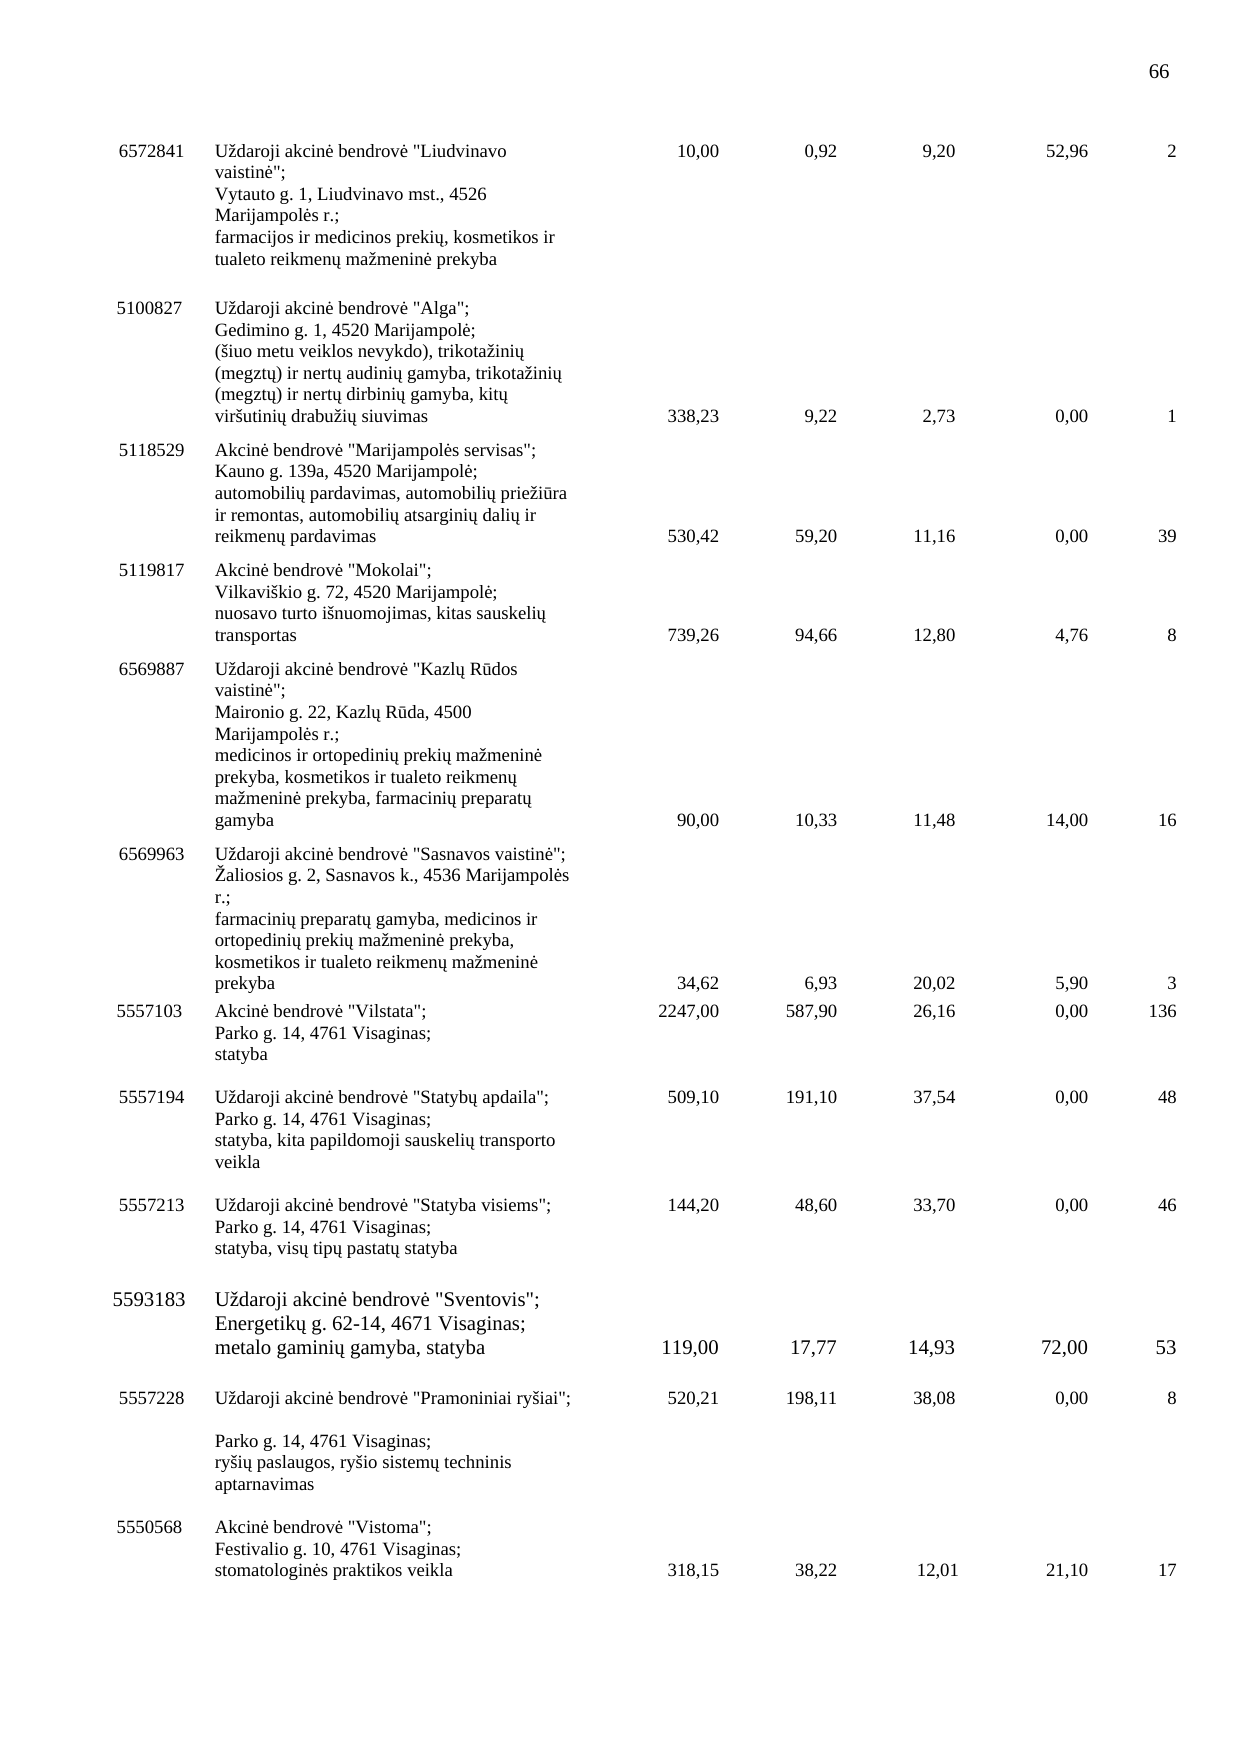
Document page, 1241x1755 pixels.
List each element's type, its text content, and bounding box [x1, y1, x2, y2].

table_cell Uždaroji akcinė bendrovė "Statyba visiems"; Parko g. 14, 4761 Visaginas; statyba, visų tipų pastatų statyba [203, 1194, 587, 1280]
table_cell 2,73 [853, 291, 971, 432]
table_cell 5557103 [100, 1000, 203, 1086]
table_cell 5550568 [100, 1516, 203, 1602]
table_cell 338,23 [587, 291, 735, 432]
table_cell 20,02 [853, 837, 971, 1000]
table_cell 6572841 [100, 140, 203, 291]
table_cell 21,10 [975, 1516, 1104, 1602]
table_cell Uždaroji akcinė bendrovė "Sasnavos vaistinė"; Žaliosios g. 2, Sasnavos k., 4536 Marijampolės r.; farmacinių preparatų gamyba, medicinos ir ortopedinių prekių mažmeninė prekyba, kosmetikos ir tualeto reikmenų mažmeninė prekyba [203, 837, 587, 1000]
table_cell 0,00 [971, 1387, 1104, 1516]
table_cell [971, 1365, 1104, 1387]
table_cell 3 [1104, 837, 1192, 1000]
table_cell Akcinė bendrovė "Vistoma"; Festivalio g. 10, 4761 Visaginas; stomatologinės praktikos veikla [203, 1516, 587, 1602]
table_cell 2247,00 [587, 1000, 735, 1086]
table_cell 119,00 [587, 1280, 735, 1365]
table_cell [100, 118, 203, 140]
table_cell 1 [1104, 291, 1192, 432]
table_cell 39 [1104, 433, 1192, 553]
table_cell 10,00 [587, 140, 735, 291]
table_cell Uždaroji akcinė bendrovė "Liudvinavo vaistinė"; Vytauto g. 1, Liudvinavo mst., 4526 Marijampolės r.; farmacijos ir medicinos prekių, kosmetikos ir tualeto reikmenų mažmeninė prekyba [203, 140, 587, 291]
table_cell 5557213 [100, 1194, 203, 1280]
table_cell 14,93 [853, 1280, 971, 1365]
table_cell 48,60 [735, 1194, 853, 1280]
table_cell 587,90 [735, 1000, 853, 1086]
table_cell 0,92 [735, 140, 853, 291]
table_cell 198,11 [735, 1387, 853, 1516]
table_cell [587, 118, 735, 140]
table_cell 12,80 [853, 553, 971, 652]
table_cell 0,00 [971, 1194, 1104, 1280]
table_cell [853, 118, 971, 140]
table_cell Akcinė bendrovė "Marijampolės servisas"; Kauno g. 139a, 4520 Marijampolė; automobilių pardavimas, automobilių priežiūra ir remontas, automobilių atsarginių dalių ir reikmenų pardavimas [203, 433, 587, 553]
table_cell 17 [1104, 1516, 1192, 1602]
table_cell 53 [1104, 1280, 1192, 1365]
table_cell 318,15 [587, 1516, 735, 1602]
table_cell 5100827 [100, 291, 203, 432]
table_cell [587, 1365, 735, 1387]
table_cell 9,22 [735, 291, 853, 432]
table_cell 6569887 [100, 652, 203, 837]
table_cell Uždaroji akcinė bendrovė "Pramoniniai ryšiai"; Parko g. 14, 4761 Visaginas; ryšių paslaugos, ryšio sistemų techninis aptarnavimas [203, 1387, 587, 1516]
table_cell [203, 1365, 587, 1387]
table_cell 8 [1104, 553, 1192, 652]
table_cell 0,00 [971, 1000, 1104, 1086]
table_cell 8 [1104, 1387, 1192, 1516]
table_cell 10,33 [735, 652, 853, 837]
table_cell [1104, 118, 1192, 140]
table_cell [203, 118, 587, 140]
table_cell Akcinė bendrovė "Mokolai"; Vilkaviškio g. 72, 4520 Marijampolė; nuosavo turto išnuomojimas, kitas sauskelių transportas [203, 553, 587, 652]
table_cell 2 [1104, 140, 1192, 291]
table_cell 26,16 [853, 1000, 971, 1086]
table_cell Uždaroji akcinė bendrovė "Statybų apdaila"; Parko g. 14, 4761 Visaginas; statyba, kita papildomoji sauskelių transporto veikla [203, 1086, 587, 1194]
table_cell 94,66 [735, 553, 853, 652]
table_cell 33,70 [853, 1194, 971, 1280]
table_cell 52,96 [971, 140, 1104, 291]
table_cell 136 [1104, 1000, 1192, 1086]
table_cell 0,00 [971, 1086, 1104, 1194]
table_cell 90,00 [587, 652, 735, 837]
table_cell 12,01 [853, 1516, 974, 1602]
table_cell 5,90 [971, 837, 1104, 1000]
table_cell [735, 1365, 853, 1387]
table_cell 6,93 [735, 837, 853, 1000]
table_cell 191,10 [735, 1086, 853, 1194]
table_cell 11,16 [853, 433, 971, 553]
table_cell 17,77 [735, 1280, 853, 1365]
table_cell 144,20 [587, 1194, 735, 1280]
table_cell 520,21 [587, 1387, 735, 1516]
table_cell 16 [1104, 652, 1192, 837]
table_cell [853, 1365, 971, 1387]
table_cell 37,54 [853, 1086, 971, 1194]
table_cell Uždaroji akcinė bendrovė "Alga"; Gedimino g. 1, 4520 Marijampolė; (šiuo metu veiklos nevykdo), trikotažinių (megztų) ir nertų audinių gamyba, trikotažinių (megztų) ir nertų dirbinių gamyba, kitų viršutinių drabužių siuvimas [203, 291, 587, 432]
table_cell 0,00 [971, 433, 1104, 553]
table_cell 72,00 [971, 1280, 1104, 1365]
table_cell 9,20 [853, 140, 971, 291]
table_cell 5119817 [100, 553, 203, 652]
table_cell 5557194 [100, 1086, 203, 1194]
table_cell 6569963 [100, 837, 203, 1000]
table_cell 46 [1104, 1194, 1192, 1280]
table_cell 5557228 [100, 1387, 203, 1516]
table_cell 509,10 [587, 1086, 735, 1194]
table_cell [1104, 1365, 1192, 1387]
table_cell [735, 118, 853, 140]
table_cell 48 [1104, 1086, 1192, 1194]
table_cell Uždaroji akcinė bendrovė "Sventovis"; Energetikų g. 62-14, 4671 Visaginas; metalo gaminių gamyba, statyba [203, 1280, 587, 1365]
table_cell Uždaroji akcinė bendrovė "Kazlų Rūdos vaistinė"; Maironio g. 22, Kazlų Rūda, 4500 Marijampolės r.; medicinos ir ortopedinių prekių mažmeninė prekyba, kosmetikos ir tualeto reikmenų mažmeninė prekyba, farmacinių preparatų gamyba [203, 652, 587, 837]
table_cell [971, 118, 1104, 140]
table_cell 38,08 [853, 1387, 971, 1516]
table_cell 5118529 [100, 433, 203, 553]
table_cell 14,00 [971, 652, 1104, 837]
table_cell 739,26 [587, 553, 735, 652]
table_cell 59,20 [735, 433, 853, 553]
table_cell 0,00 [971, 291, 1104, 432]
table_cell 38,22 [735, 1516, 853, 1602]
table_cell [100, 1365, 203, 1387]
table_cell 530,42 [587, 433, 735, 553]
table_cell 34,62 [587, 837, 735, 1000]
table_cell 4,76 [971, 553, 1104, 652]
table_cell 11,48 [853, 652, 971, 837]
table_cell Akcinė bendrovė "Vilstata"; Parko g. 14, 4761 Visaginas; statyba [203, 1000, 587, 1086]
table_cell 5593183 [100, 1280, 203, 1365]
